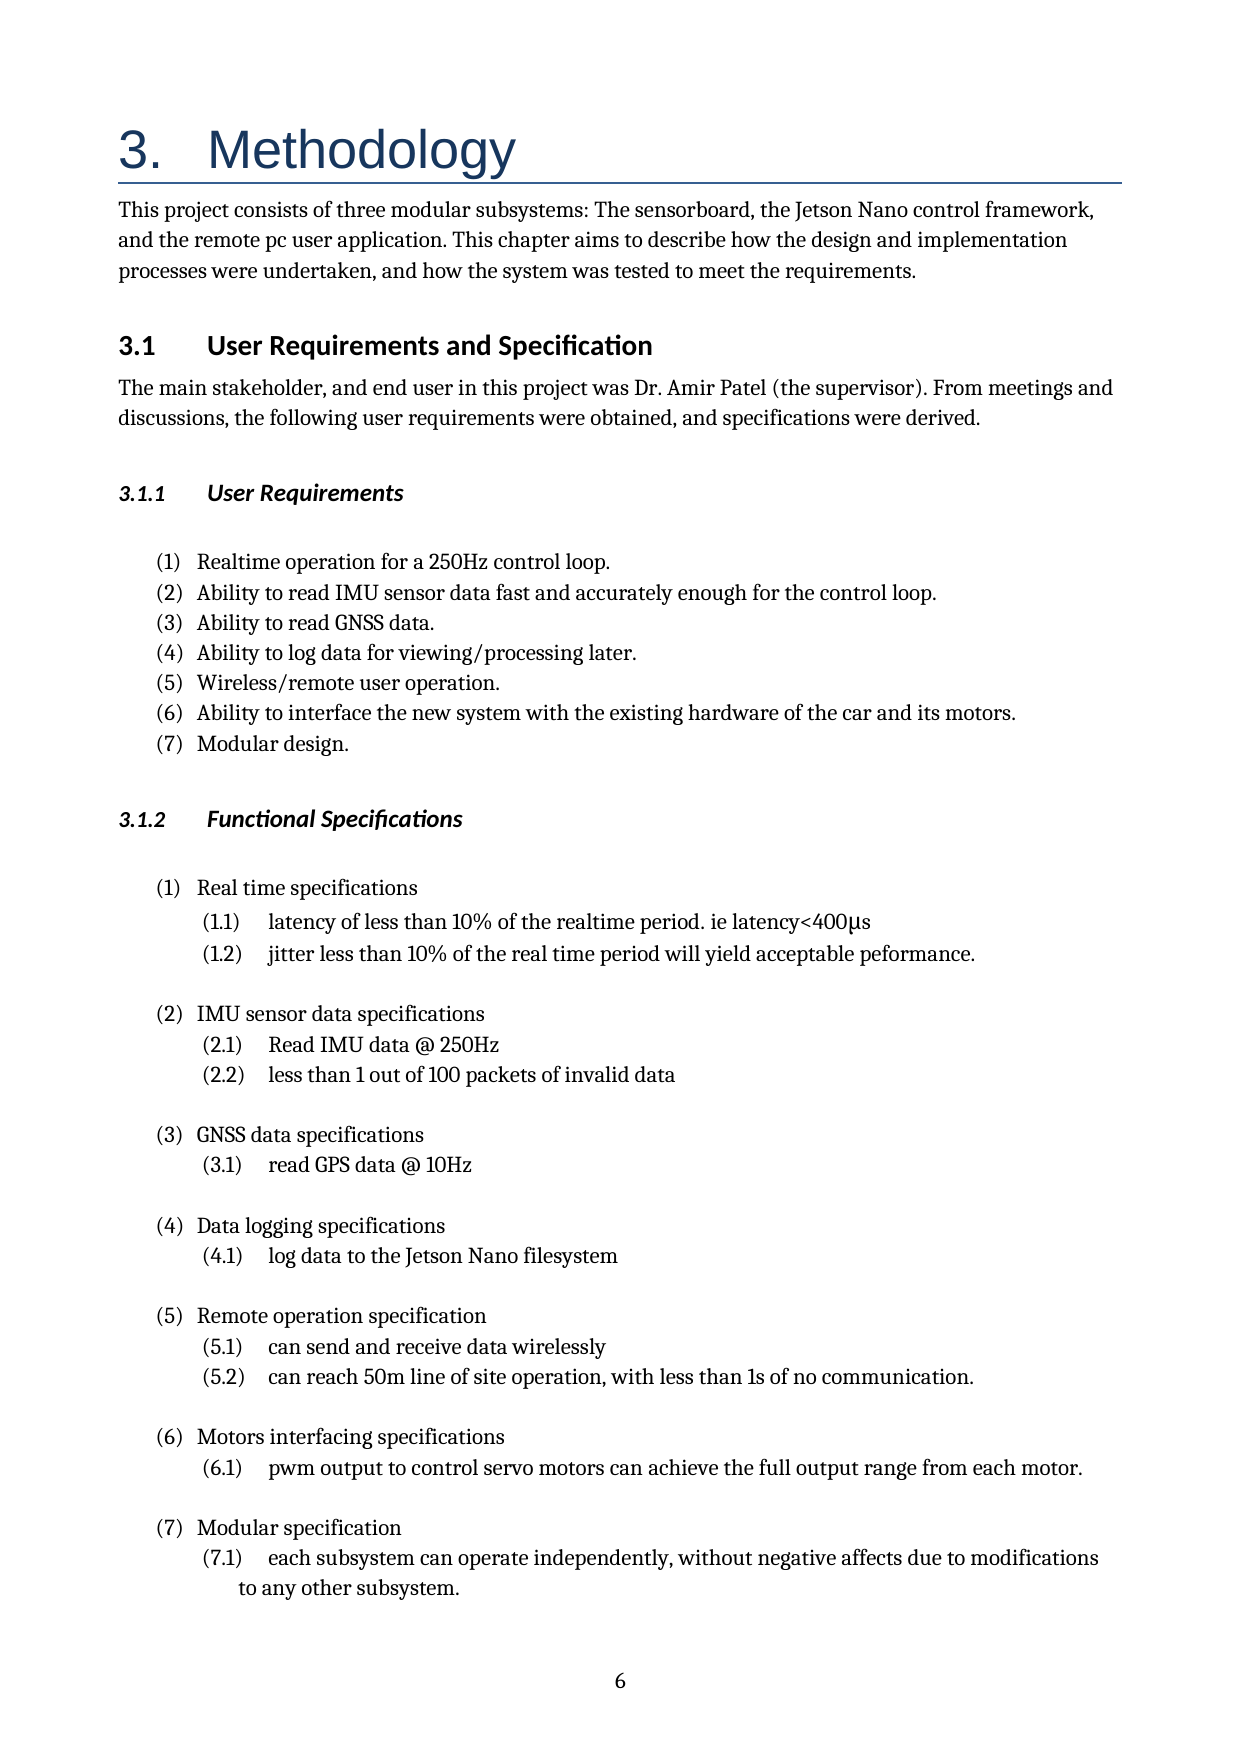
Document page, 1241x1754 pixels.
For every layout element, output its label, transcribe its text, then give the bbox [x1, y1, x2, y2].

subtitle Functional Specifications [118, 803, 1122, 834]
list IMU sensor data specifications [155, 1001, 1122, 1028]
subtitle Methodology [118, 118, 1122, 182]
list Data logging specifications [155, 1213, 1122, 1239]
text The main stakeholder, and end user in this project was Dr. Amir Patel (the supervisor). From meetings and discussions, the following user requirements were obtained, and specifications were derived. [118, 374, 1122, 431]
list Ability to log data for viewing/processing later. [155, 640, 1122, 666]
list can send and receive data wirelessly [197, 1333, 1122, 1360]
list read GPS data @ 10Hz [197, 1152, 1122, 1209]
list can reach 50m line of site operation, with less than 1s of no communication. [197, 1364, 1122, 1420]
list each subsystem can operate independently, without negative affects due to modifications to any other subsystem. [197, 1545, 1122, 1632]
list Read IMU data @ 250Hz [197, 1031, 1122, 1058]
list Wireless/remote user operation. [155, 670, 1122, 696]
list Modular specification [155, 1515, 1122, 1541]
list log data to the Jetson Nano filesystem [197, 1243, 1122, 1299]
list Ability to interface the new system with the existing hardware of the car and its motors. [155, 700, 1122, 726]
list Ability to read GNSS data. [155, 609, 1122, 636]
list latency of less than 10% of the realtime period. ie latency<400μs [197, 905, 1122, 936]
list GNSS data specifications [155, 1122, 1122, 1148]
list Ability to read IMU sensor data fast and accurately enough for the control loop. [155, 579, 1122, 606]
list Real time specifications [155, 875, 1122, 901]
list Remote operation specification [155, 1303, 1122, 1330]
list pwm output to control servo motors can achieve the full output range from each motor. [197, 1454, 1122, 1511]
subtitle User Requirements [118, 478, 1122, 508]
list less than 1 out of 100 packets of invalid data [197, 1062, 1122, 1118]
text This project consists of three modular subsystems: The sensorboard, the Jetson Nano control framework, and the remote pc user application. This chapter aims to describe how the design and implementation processes were undertaken, and how the system was tested to meet the requirements. [118, 197, 1122, 284]
list Realtime operation for a 250Hz control loop. [155, 549, 1122, 575]
list jitter less than 10% of the real time period will yield acceptable peformance. [197, 941, 1122, 997]
list Motors interfacing specifications [155, 1424, 1122, 1451]
list Modular design. [155, 730, 1122, 757]
subtitle User Requirements and Specification [118, 327, 1122, 363]
